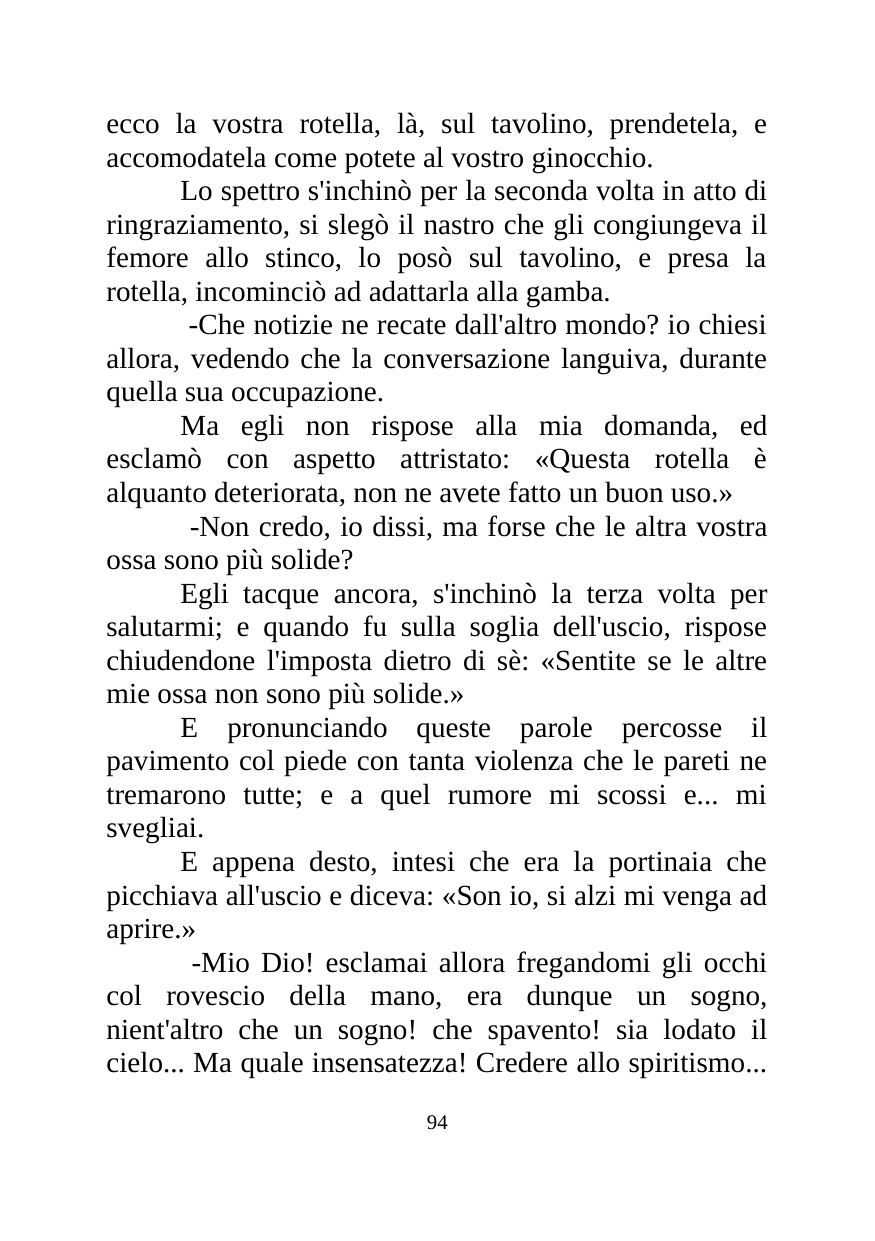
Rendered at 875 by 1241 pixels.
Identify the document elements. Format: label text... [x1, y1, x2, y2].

text E pronunciando queste parole percosse il pavimento col piede con tanta violenza che le pareti ne tremarono tutte; e a quel rumore mi scossi e... mi svegliai. [106, 710, 768, 844]
text -Mio Dio! esclamai allora fregandomi gli occhi col rovescio della mano, era dunque un sogno, nient'altro che un sogno! che spavento! sia lodato il cielo... Ma quale insensatezza! Credere allo spiritismo... [106, 945, 768, 1079]
text -Non credo, io dissi, ma forse che le altra vostra ossa sono più solide? [106, 509, 768, 576]
text Lo spettro s'inchinò per la seconda volta in atto di ringraziamento, si slegò il nastro che gli congiungeva il femore allo stinco, lo posò sul tavolino, e presa la rotella, incominciò ad adattarla alla gamba. [106, 173, 768, 307]
text Egli tacque ancora, s'inchinò la terza volta per salutarmi; e quando fu sulla soglia dell'uscio, rispose chiudendone l'imposta dietro di sè: «Sentite se le altre mie ossa non sono più solide.» [106, 576, 768, 710]
text E appena desto, intesi che era la portinaia che picchiava all'uscio e diceva: «Son io, si alzi mi venga ad aprire.» [106, 844, 768, 945]
text ecco la vostra rotella, là, sul tavolino, prendetela, e accomodatela come potete al vostro ginocchio. [106, 106, 768, 173]
text -Che notizie ne recate dall'altro mondo? io chiesi allora, vedendo che la conversazione languiva, durante quella sua occupazione. [106, 307, 768, 408]
text Ma egli non rispose alla mia domanda, ed esclamò con aspetto attristato: «Questa rotella è alquanto deteriorata, non ne avete fatto un buon uso.» [106, 408, 768, 509]
